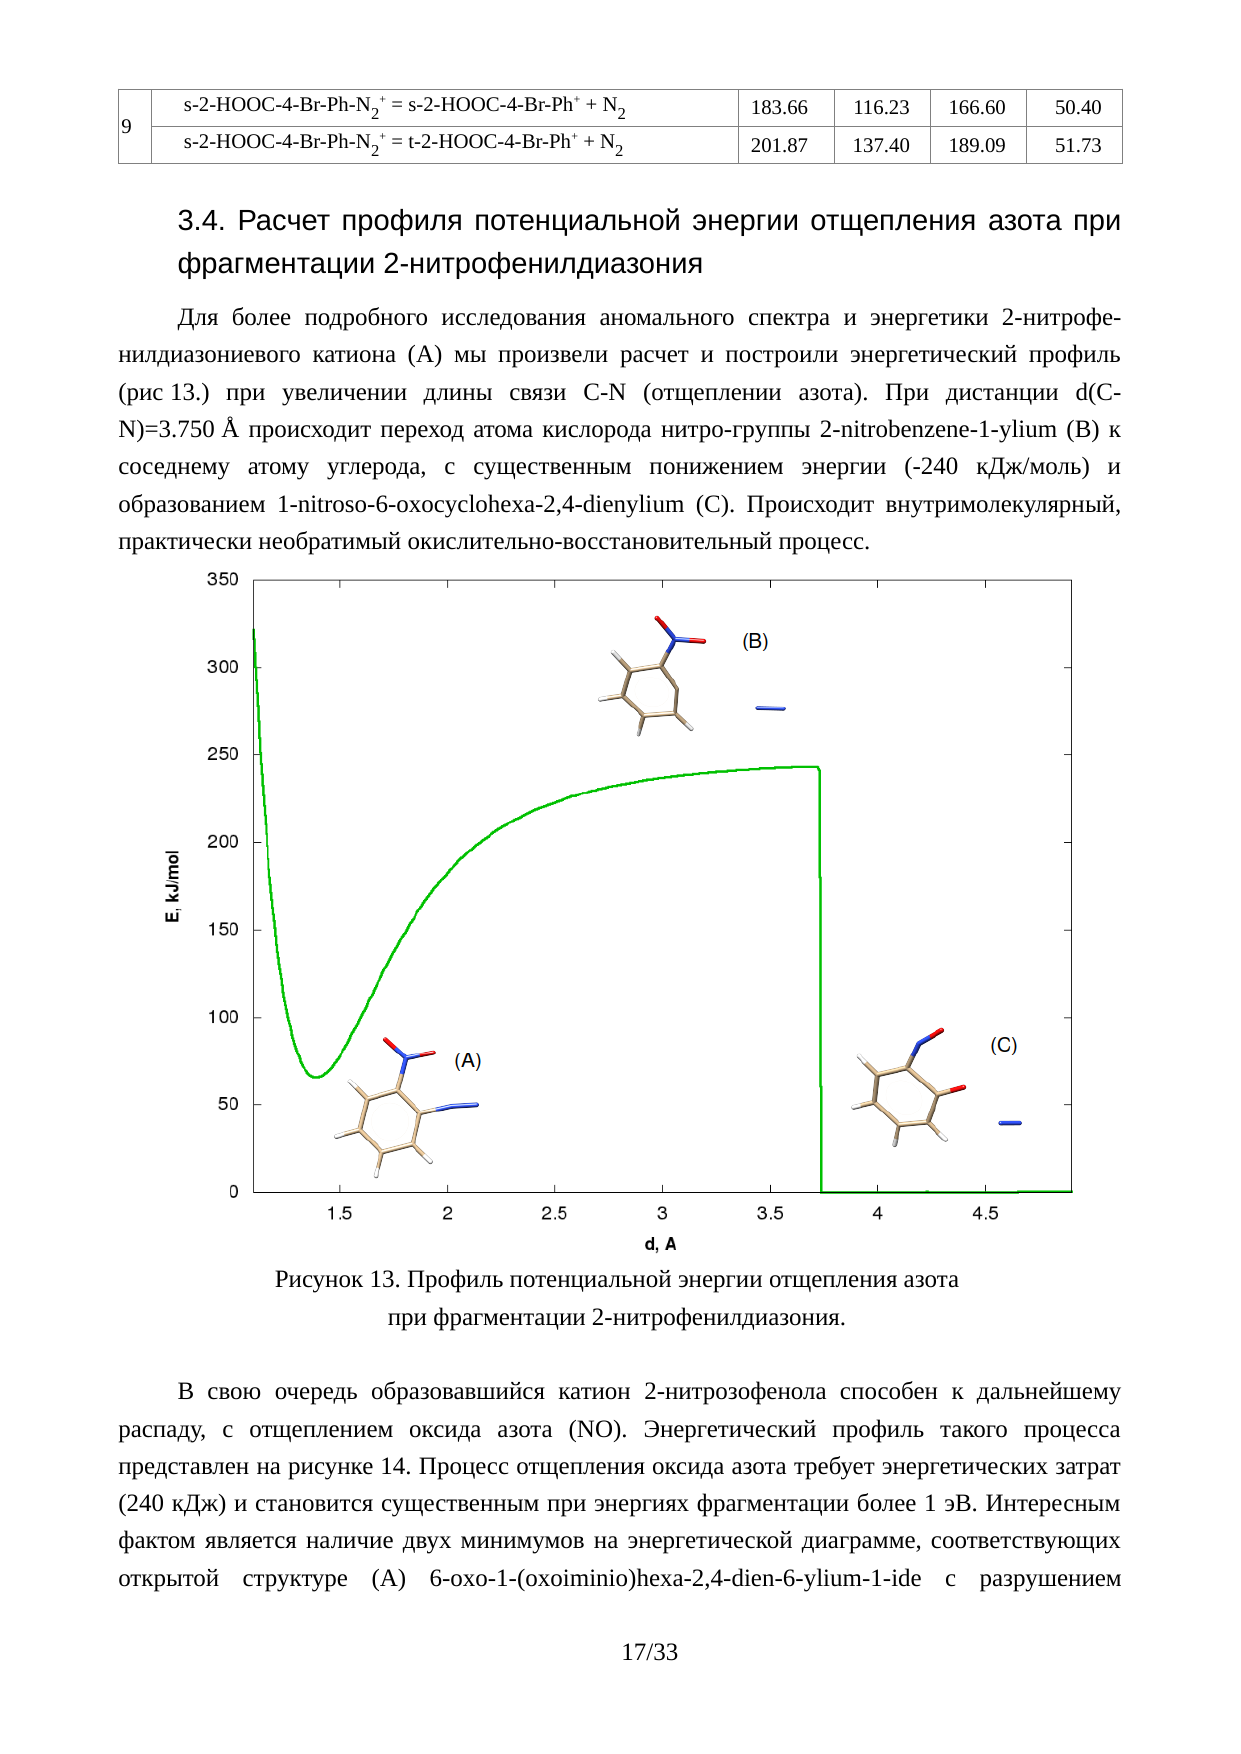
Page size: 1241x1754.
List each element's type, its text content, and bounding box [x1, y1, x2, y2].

table_cell 166.60 [931, 90, 1026, 126]
text В свою очередь образовавшийся катион 2-нитрозофенола способен к дальнейшему распаду, с отщеплением оксида азота (NO). Энергетический профиль такого процесса представлен на рисунке 14. Процесс отщепления оксида азота требует энергетических затрат (240 кДж) и становится существенным при энергиях фрагментации более 1 эВ. Интересным фактом является наличие двух минимумов на энергетической диаграмме, соответствующих открытой структуре (А) 6-oxo-1-(oxoiminio)hexa-2,4-dien-6-ylium-1-ide с разрушением [118, 1376, 1122, 1592]
table_cell 201.87 [739, 127, 834, 163]
text при фрагментации 2-нитрофенилдиазония. [118, 1302, 1122, 1331]
table_cell 137.40 [835, 127, 930, 163]
text Для более подробного исследования аномального спектра и энергетики 2-нитрофе-нилдиазониевого катиона (A) мы произвели расчет и построили энергетический профиль (рис 13.) при увеличении длины связи C-N (отщеплении азота). При дистанции d(C-N)=3.750 Å происходит переход атома кислорода нитро-группы 2-nitrobenzene-1-ylium (B) к соседнему атому углерода, с существенным понижением энергии (-240 кДж/моль) и образованием 1-nitroso-6-oxocyclohexa-2,4-dienylium (C). Происходит внутримолекулярный, практически необратимый окислительно-восстановительный процесс. [118, 302, 1122, 555]
table_cell 183.66 [739, 90, 834, 126]
table_cell 189.09 [931, 127, 1026, 163]
table_cell 51.73 [1027, 127, 1122, 163]
table_cell 50.40 [1027, 90, 1122, 126]
table_cell 9 [119, 90, 151, 163]
picture [156, 563, 1084, 1256]
subtitle 3.4. Расчет профиля потенциальной энергии отщепления азота при фрагментации 2-нитрофенилдиазония [177, 203, 1122, 280]
table_cell s-2-HOOC-4-Br-Ph-N2+ = s-2-HOOC-4-Br-Ph+ + N2 [152, 90, 738, 126]
table_cell s-2-HOOC-4-Br-Ph-N2+ = t-2-HOOC-4-Br-Ph+ + N2 [152, 127, 738, 163]
table_cell 116.23 [835, 90, 930, 126]
text Рисунок 13. Профиль потенциальной энергии отщепления азота [118, 1264, 1122, 1293]
